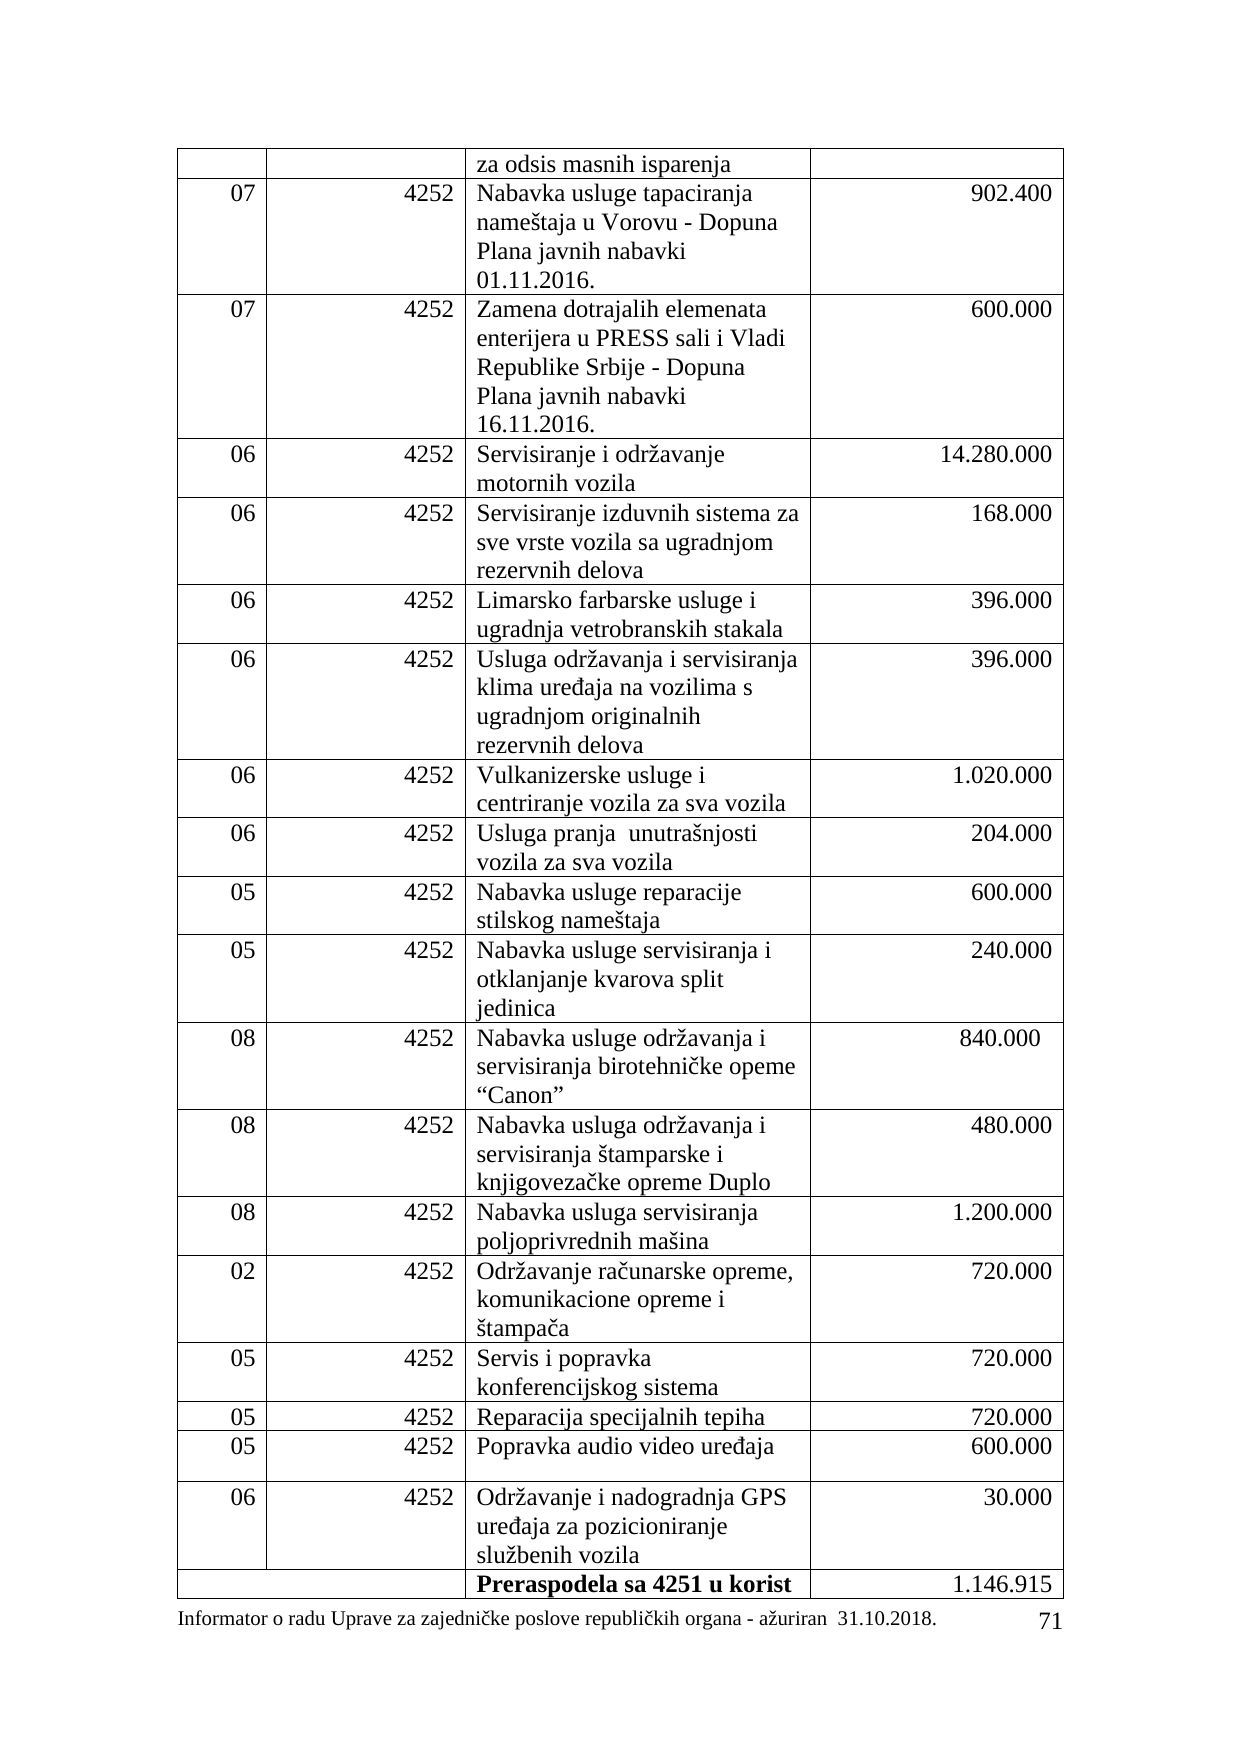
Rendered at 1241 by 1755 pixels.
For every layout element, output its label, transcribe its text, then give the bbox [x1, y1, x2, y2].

table_cell 4252 [267, 1482, 465, 1568]
table_cell 02 [178, 1256, 266, 1342]
table_cell 600.000 [811, 877, 1063, 934]
table_cell Nabavka usluge održavanja i servisiranja birotehničke opeme “Canon” [466, 1023, 810, 1109]
table_cell Servis i popravka konferencijskog sistema [466, 1343, 810, 1401]
table_cell 4252 [267, 935, 465, 1022]
table_cell Nabavka usluge reparacije stilskog nameštaja [466, 877, 810, 934]
table_cell Zamena dotrajalih elemenata enterijera u PRESS sali i Vladi Republike Srbije - Dopuna Plana javnih nabavki 16.11.2016. [466, 295, 810, 438]
table_cell za odsis masnih isparenja [466, 149, 810, 177]
table_cell 4252 [267, 818, 465, 876]
table_cell 05 [178, 877, 266, 934]
table_cell 4252 [267, 1256, 465, 1342]
table_cell 4252 [267, 877, 465, 934]
table_cell 1.146.915 [811, 1570, 1063, 1598]
table_cell 204.000 [811, 818, 1063, 876]
table_cell 396.000 [811, 585, 1063, 643]
table_cell Servisiranje izduvnih sistema za sve vrste vozila sa ugradnjom rezervnih delova [466, 498, 810, 584]
table_cell 4252 [267, 295, 465, 438]
table_cell 396.000 [811, 644, 1063, 759]
table_cell 240.000 [811, 935, 1063, 1022]
table_cell 4252 [267, 1023, 465, 1109]
table_cell 720.000 [811, 1256, 1063, 1342]
table_cell [178, 1570, 465, 1598]
table_cell 4252 [267, 439, 465, 497]
table_cell 06 [178, 439, 266, 497]
table_cell Održavanje računarske opreme, komunikacione opreme i štampača [466, 1256, 810, 1342]
table_cell 720.000 [811, 1343, 1063, 1401]
table_cell Servisiranje i održavanje motornih vozila [466, 439, 810, 497]
table_cell [178, 149, 266, 177]
table_cell 720.000 [811, 1402, 1063, 1430]
table_cell 14.280.000 [811, 439, 1063, 497]
table_cell 1.020.000 [811, 760, 1063, 817]
table_cell 480.000 [811, 1110, 1063, 1196]
table_cell 4252 [267, 179, 465, 293]
table_cell 4252 [267, 1197, 465, 1255]
table_cell Nabavka usluge tapaciranja nameštaja u Vorovu - Dopuna Plana javnih nabavki 01.11.2016. [466, 179, 810, 293]
table_cell 06 [178, 760, 266, 817]
table_cell Limarsko farbarske usluge i ugradnja vetrobranskih stakala [466, 585, 810, 643]
table_cell 4252 [267, 1402, 465, 1430]
table_cell Preraspodela sa 4251 u korist [466, 1570, 810, 1598]
table_cell Vulkanizerske usluge i centriranje vozila za sva vozila [466, 760, 810, 817]
table_cell [267, 149, 465, 177]
table_cell 4252 [267, 760, 465, 817]
table_cell 4252 [267, 644, 465, 759]
table_cell 08 [178, 1023, 266, 1109]
table_cell 06 [178, 1482, 266, 1568]
table_cell 07 [178, 295, 266, 438]
table_cell 06 [178, 498, 266, 584]
table_cell 4252 [267, 498, 465, 584]
table_cell 902.400 [811, 179, 1063, 293]
table_cell 08 [178, 1197, 266, 1255]
table_cell Reparacija specijalnih tepiha [466, 1402, 810, 1430]
table_cell 05 [178, 1402, 266, 1430]
table_cell Nabavka usluga održavanja i servisiranja štamparske i knjigovezačke opreme Duplo [466, 1110, 810, 1196]
table_cell 06 [178, 585, 266, 643]
table_cell 07 [178, 179, 266, 293]
table_cell 08 [178, 1110, 266, 1196]
table_cell 4252 [267, 1110, 465, 1196]
table_cell 06 [178, 818, 266, 876]
table_cell 600.000 [811, 1431, 1063, 1481]
table_cell Usluga održavanja i servisiranja klima uređaja na vozilima s ugradnjom originalnih rezervnih delova [466, 644, 810, 759]
table_cell [811, 149, 1063, 177]
table_cell 06 [178, 644, 266, 759]
table_cell 4252 [267, 585, 465, 643]
table_cell 05 [178, 1431, 266, 1481]
table_cell 1.200.000 [811, 1197, 1063, 1255]
table_cell Popravka audio video uređaja [466, 1431, 810, 1481]
table_cell 168.000 [811, 498, 1063, 584]
table_cell 05 [178, 935, 266, 1022]
table_cell 840.000 [811, 1023, 1063, 1109]
table_cell 4252 [267, 1343, 465, 1401]
table_cell 30.000 [811, 1482, 1063, 1568]
table_cell Nabavka usluga servisiranja polјoprivrednih mašina [466, 1197, 810, 1255]
table_cell Usluga pranja unutrašnjosti vozila za sva vozila [466, 818, 810, 876]
table_cell 600.000 [811, 295, 1063, 438]
table_cell Održavanje i nadogradnja GPS uređaja za pozicioniranje službenih vozila [466, 1482, 810, 1568]
table_cell 05 [178, 1343, 266, 1401]
table_cell Nabavka usluge servisiranja i otklanjanje kvarova split jedinica [466, 935, 810, 1022]
table_cell 4252 [267, 1431, 465, 1481]
